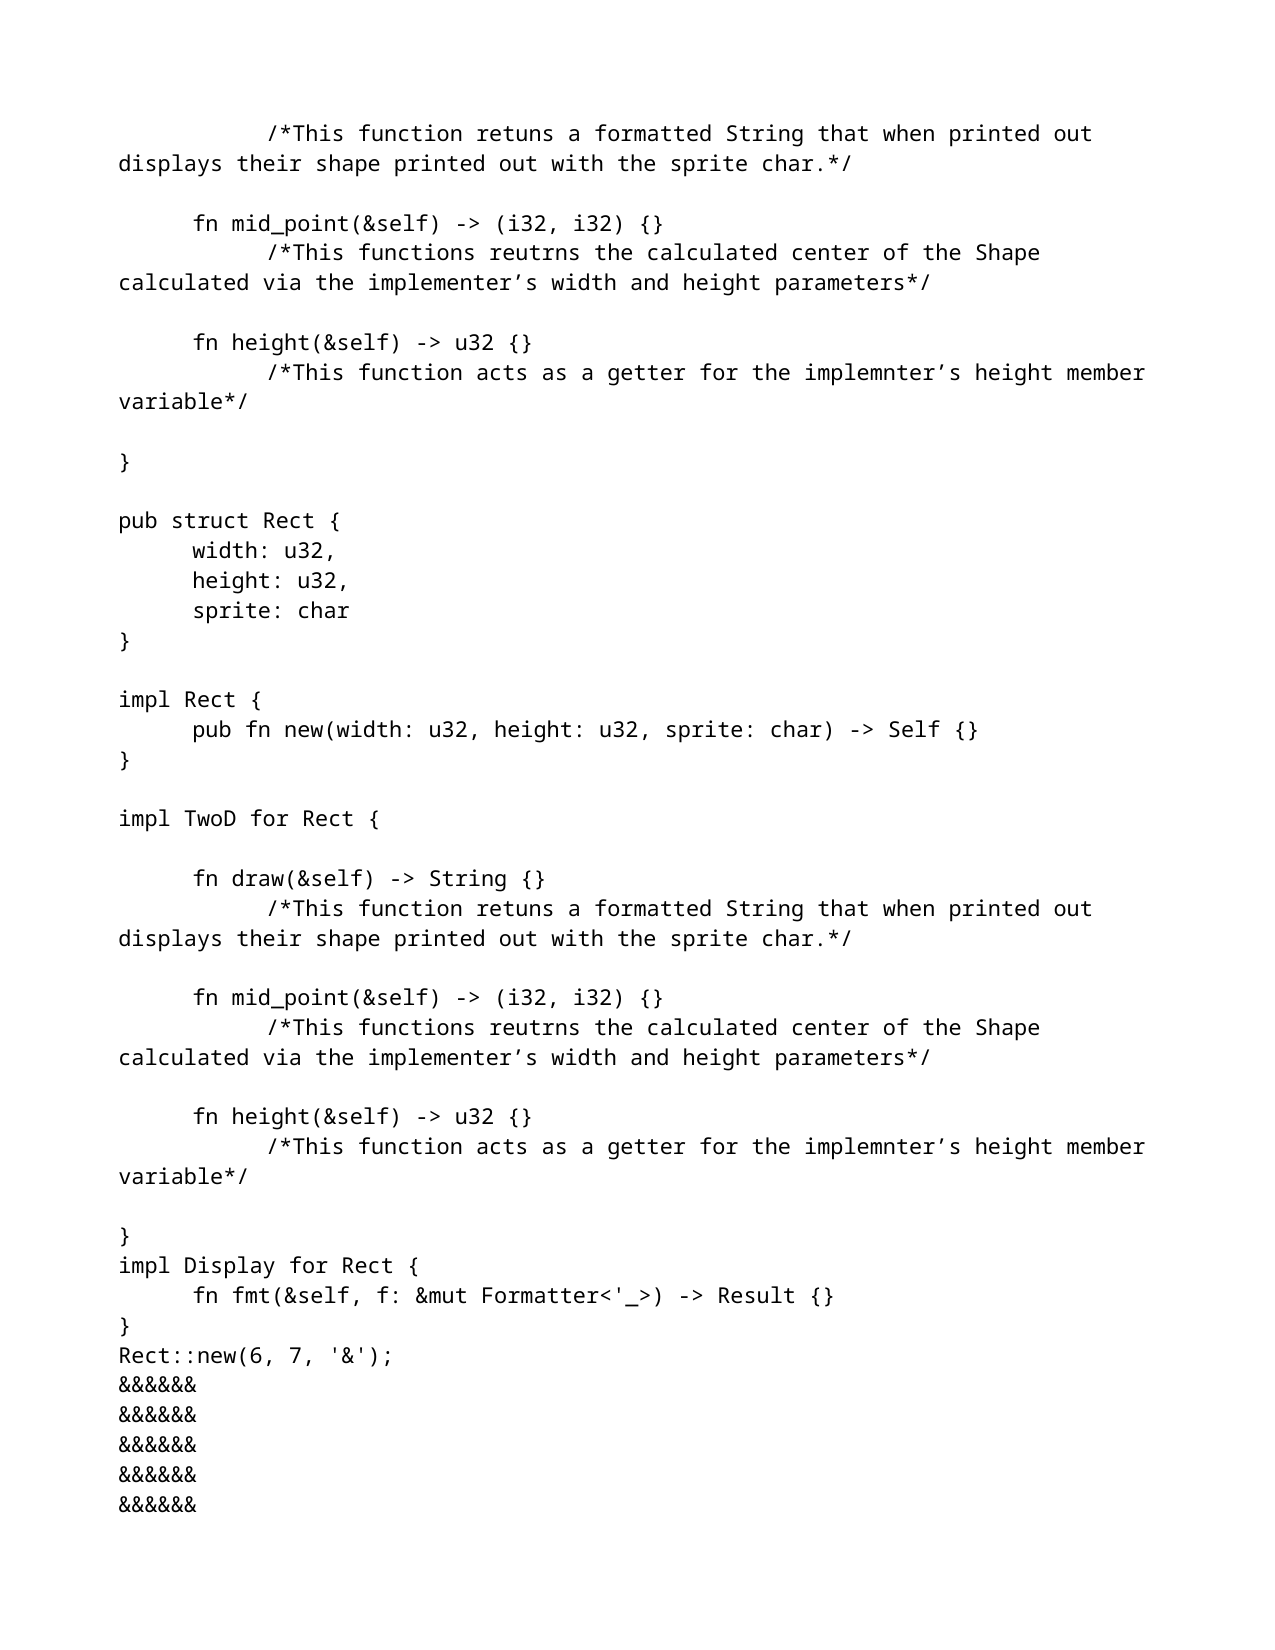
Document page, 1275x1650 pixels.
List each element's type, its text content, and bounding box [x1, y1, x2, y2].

text Rect::new(6, 7, '&'); [118, 1339, 1157, 1369]
text fn height(&self) -> u32 {} [118, 327, 1157, 356]
text } [118, 744, 1157, 773]
text sprite: char [118, 595, 1157, 624]
text fn mid_point(&self) -> (i32, i32) {} [118, 982, 1157, 1012]
text /*This function acts as a getter for the implemnter’s height member variable*/ [118, 1131, 1157, 1191]
text pub fn new(width: u32, height: u32, sprite: char) -> Self {} [118, 714, 1157, 744]
text } [118, 446, 1157, 476]
text &&&&&& [118, 1488, 1157, 1518]
text impl Display for Rect { [118, 1250, 1157, 1280]
text } [118, 624, 1157, 654]
text } [118, 1310, 1157, 1339]
text impl Rect { [118, 684, 1157, 714]
text &&&&&& [118, 1459, 1157, 1488]
text &&&&&& [118, 1429, 1157, 1459]
text /*This functions reutrns the calculated center of the Shape calculated via the implementer’s width and height parameters*/ [118, 1012, 1157, 1071]
text height: u32, [118, 565, 1157, 595]
text fn fmt(&self, f: &mut Formatter<'_>) -> Result {} [118, 1280, 1157, 1310]
text &&&&&& [118, 1369, 1157, 1399]
text width: u32, [118, 535, 1157, 565]
text } [118, 1220, 1157, 1250]
text /*This functions reutrns the calculated center of the Shape calculated via the implementer’s width and height parameters*/ [118, 237, 1157, 297]
text fn mid_point(&self) -> (i32, i32) {} [118, 207, 1157, 237]
text &&&&&& [118, 1399, 1157, 1429]
text impl TwoD for Rect { [118, 803, 1157, 833]
text fn height(&self) -> u32 {} [118, 1101, 1157, 1131]
text fn draw(&self) -> String {} [118, 863, 1157, 893]
text /*This function retuns a formatted String that when printed out displays their shape printed out with the sprite char.*/ [118, 118, 1157, 178]
text pub struct Rect { [118, 505, 1157, 535]
text /*This function retuns a formatted String that when printed out displays their shape printed out with the sprite char.*/ [118, 893, 1157, 952]
text /*This function acts as a getter for the implemnter’s height member variable*/ [118, 356, 1157, 416]
